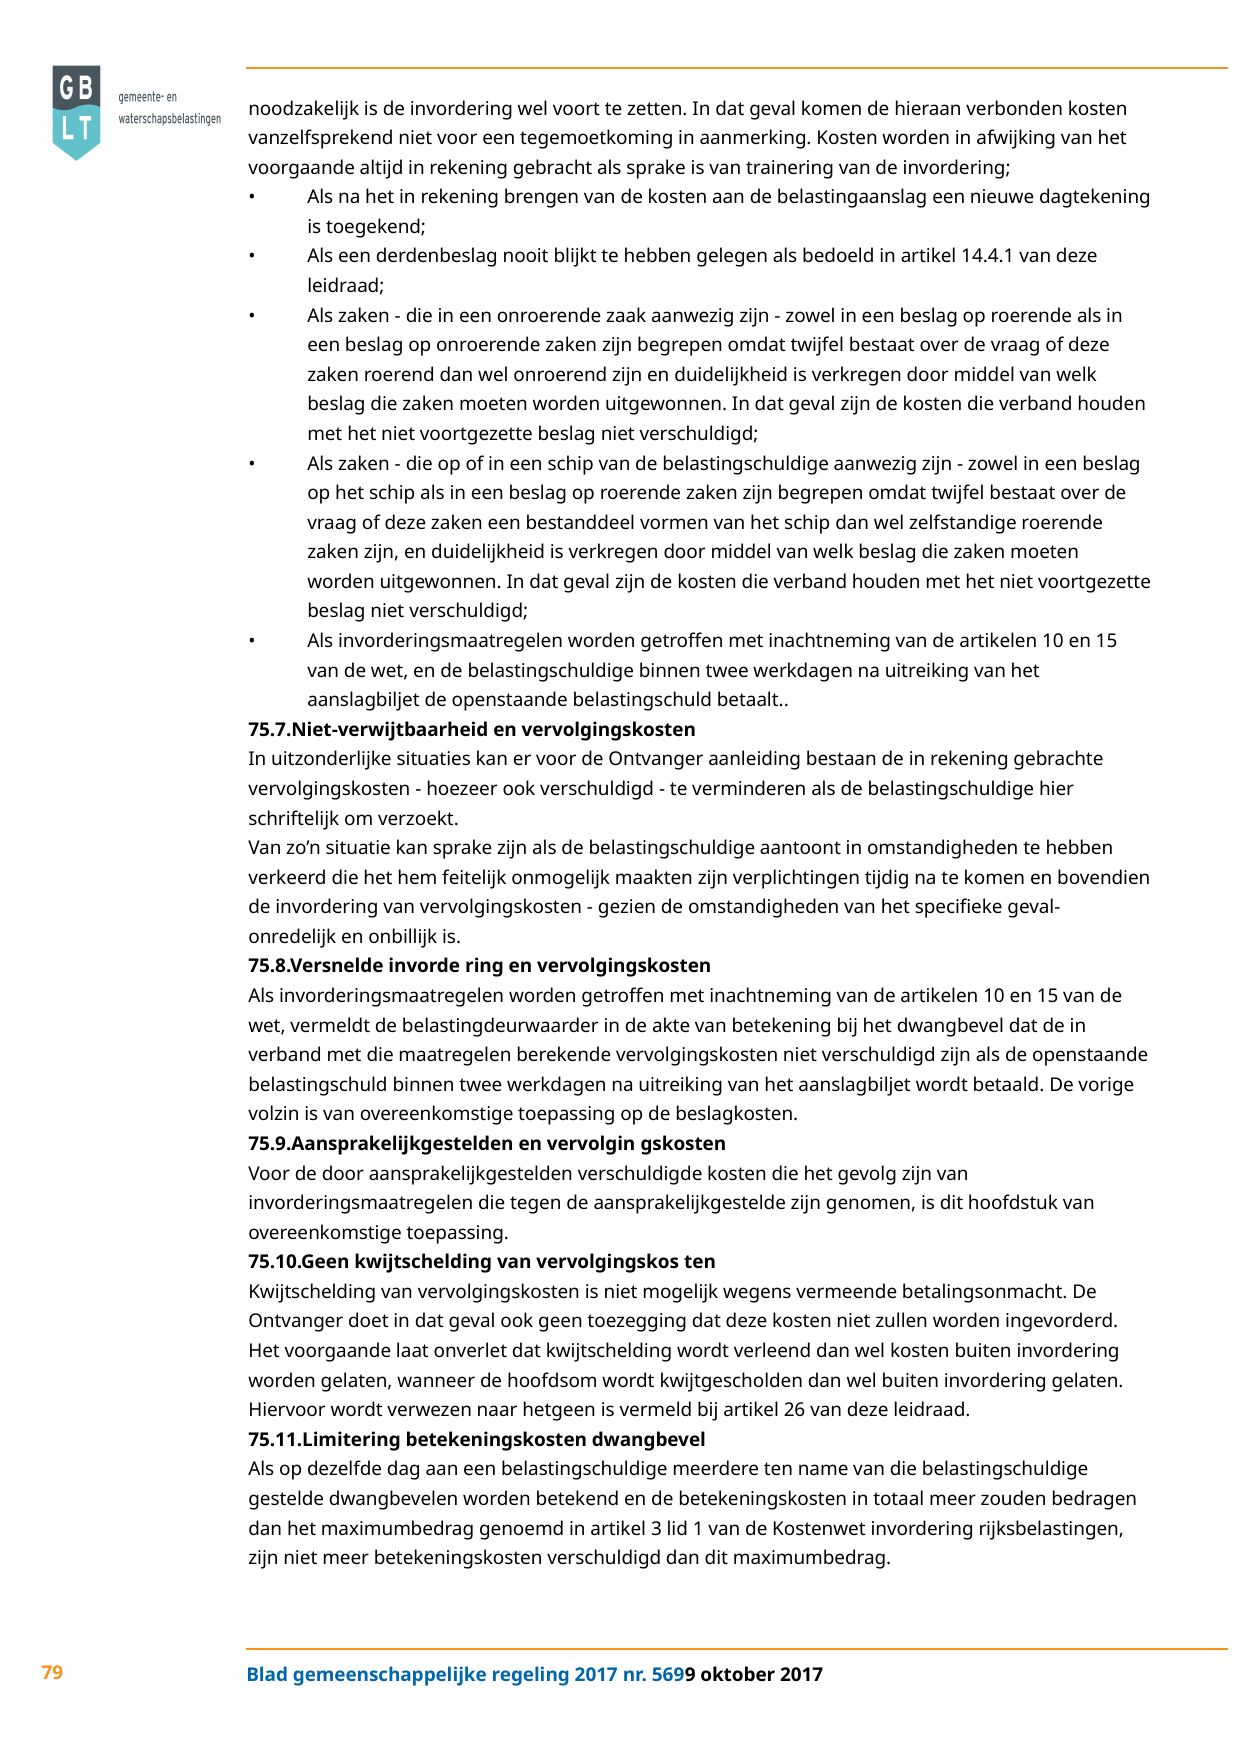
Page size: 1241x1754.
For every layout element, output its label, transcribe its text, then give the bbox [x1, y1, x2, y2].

text 75.11.Limitering betekeningskosten dwangbevel [248, 1426, 1152, 1452]
text noodzakelijk is de invordering wel voort te zetten. In dat geval komen de hieraan verbonden kosten vanzelfsprekend niet voor een tegemoetkoming in aanmerking. Kosten worden in afwijking van het voorgaande altijd in rekening gebracht als sprake is van trainering van de invordering; [248, 95, 1152, 180]
text 75.9.Aansprakelijkgestelden en vervolgin gskosten [248, 1130, 1152, 1156]
text Van zo’n situatie kan sprake zijn als de belastingschuldige aantoont in omstandigheden te hebben verkeerd die het hem feitelijk onmogelijk maakten zijn verplichtingen tijdig na te komen en bovendien de invordering van vervolgingskosten - gezien de omstandigheden van het specifieke geval- onredelijk en onbillijk is. [248, 834, 1152, 949]
text 75.7.Niet-verwijtbaarheid en vervolgingskosten [248, 716, 1152, 742]
picture [41, 47, 231, 172]
text Kwijtschelding van vervolgingskosten is niet mogelijk wegens vermeende betalingsonmacht. De Ontvanger doet in dat geval ook geen toezegging dat deze kosten niet zullen worden ingevorderd. [248, 1278, 1152, 1333]
list Als invorderingsmaatregelen worden getroffen met inachtneming van de artikelen 10 en 15 van de wet, en de belastingschuldige binnen twee werkdagen na uitreiking van het aanslagbiljet de openstaande belastingschuld betaalt.. [248, 627, 1152, 712]
text Voor de door aansprakelijkgestelden verschuldigde kosten die het gevolg zijn van invorderingsmaatregelen die tegen de aansprakelijkgestelde zijn genomen, is dit hoofdstuk van overeenkomstige toepassing. [248, 1160, 1152, 1245]
text 75.8.Versnelde invorde ring en vervolgingskosten [248, 953, 1152, 978]
list Als zaken - die op of in een schip van de belastingschuldige aanwezig zijn - zowel in een beslag op het schip als in een beslag op roerende zaken zijn begrepen omdat twijfel bestaat over de vraag of deze zaken een bestanddeel vormen van het schip dan wel zelfstandige roerende zaken zijn, en duidelijkheid is verkregen door middel van welk beslag die zaken moeten worden uitgewonnen. In dat geval zijn de kosten die verband houden met het niet voortgezette beslag niet verschuldigd; [248, 450, 1152, 623]
list Als een derdenbeslag nooit blijkt te hebben gelegen als bedoeld in artikel 14.4.1 van deze leidraad; [248, 243, 1152, 298]
text Als op dezelfde dag aan een belastingschuldige meerdere ten name van die belastingschuldige gestelde dwangbevelen worden betekend en de betekeningskosten in totaal meer zouden bedragen dan het maximumbedrag genoemd in artikel 3 lid 1 van de Kostenwet invordering rijksbelastingen, zijn niet meer betekeningskosten verschuldigd dan dit maximumbedrag. [248, 1456, 1152, 1570]
list Als na het in rekening brengen van de kosten aan de belastingaanslag een nieuwe dagtekening is toegekend; [248, 183, 1152, 239]
text Als invorderingsmaatregelen worden getroffen met inachtneming van de artikelen 10 en 15 van de wet, vermeldt de belastingdeurwaarder in de akte van betekening bij het dwangbevel dat de in verband met die maatregelen berekende vervolgingskosten niet verschuldigd zijn als de openstaande belastingschuld binnen twee werkdagen na uitreiking van het aanslagbiljet wordt betaald. De vorige volzin is van overeenkomstige toepassing op de beslagkosten. [248, 982, 1152, 1126]
text 75.10.Geen kwijtschelding van vervolgingskos ten [248, 1248, 1152, 1274]
text In uitzonderlijke situaties kan er voor de Ontvanger aanleiding bestaan de in rekening gebrachte vervolgingskosten - hoezeer ook verschuldigd - te verminderen als de belastingschuldige hier schriftelijk om verzoekt. [248, 746, 1152, 831]
list Als zaken - die in een onroerende zaak aanwezig zijn - zowel in een beslag op roerende als in een beslag op onroerende zaken zijn begrepen omdat twijfel bestaat over de vraag of deze zaken roerend dan wel onroerend zijn en duidelijkheid is verkregen door middel van welk beslag die zaken moeten worden uitgewonnen. In dat geval zijn de kosten die verband houden met het niet voortgezette beslag niet verschuldigd; [248, 302, 1152, 446]
text Het voorgaande laat onverlet dat kwijtschelding wordt verleend dan wel kosten buiten invordering worden gelaten, wanneer de hoofdsom wordt kwijtgescholden dan wel buiten invordering gelaten. Hiervoor wordt verwezen naar hetgeen is vermeld bij artikel 26 van deze leidraad. [248, 1337, 1152, 1422]
